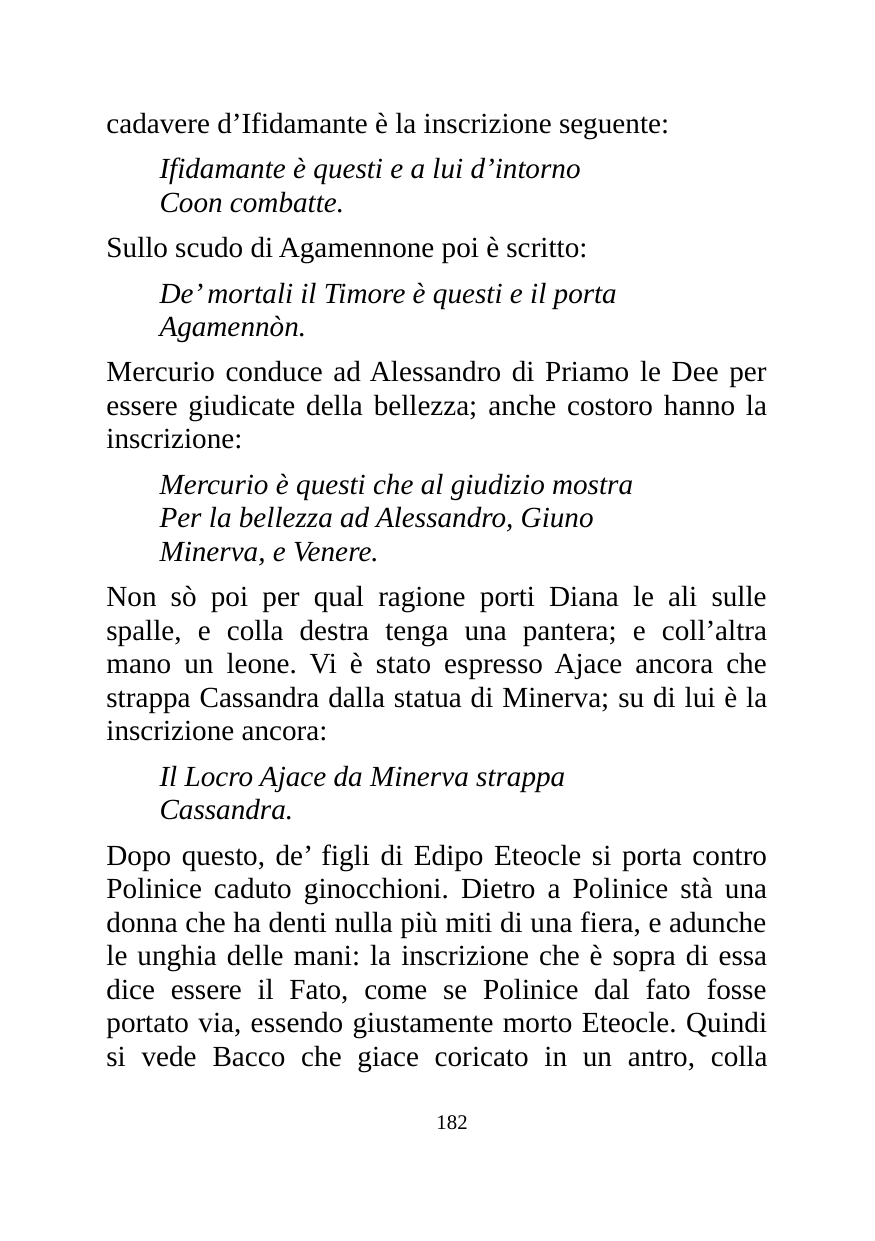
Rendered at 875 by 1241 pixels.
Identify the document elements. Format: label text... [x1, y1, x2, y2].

text Mercurio conduce ad Alessandro di Priamo le Dee per essere giudicate della bellezza; anche costoro hanno la inscrizione: [106, 354, 768, 455]
text Mercurio è questi che al giudizio mostra Per la bellezza ad Alessandro, Giuno Minerva, e Venere. [159, 467, 768, 568]
text Sullo scudo di Agamennone poi è scritto: [106, 230, 768, 264]
text Dopo questo, de’ figli di Edipo Eteocle si porta contro Polinice caduto ginocchioni. Dietro a Polinice stà una donna che ha denti nulla più miti di una fiera, e adunche le unghia delle mani: la inscrizione che è sopra di essa dice essere il Fato, come se Polinice dal fato fosse portato via, essendo giustamente morto Eteocle. Quindi si vede Bacco che giace coricato in un antro, colla [106, 838, 768, 1072]
text Ifidamante è questi e a lui d’intorno Coon combatte. [159, 152, 768, 219]
text Non sò poi per qual ragione porti Diana le ali sulle spalle, e colla destra tenga una pantera; e coll’altra mano un leone. Vi è stato espresso Ajace ancora che strappa Cassandra dalla statua di Minerva; su di lui è la inscrizione ancora: [106, 579, 768, 747]
text De’ mortali il Timore è questi e il porta Agamennòn. [159, 276, 768, 343]
text Il Locro Ajace da Minerva strappa Cassandra. [159, 759, 768, 826]
text cadavere d’Ifidamante è la inscrizione seguente: [106, 106, 768, 140]
